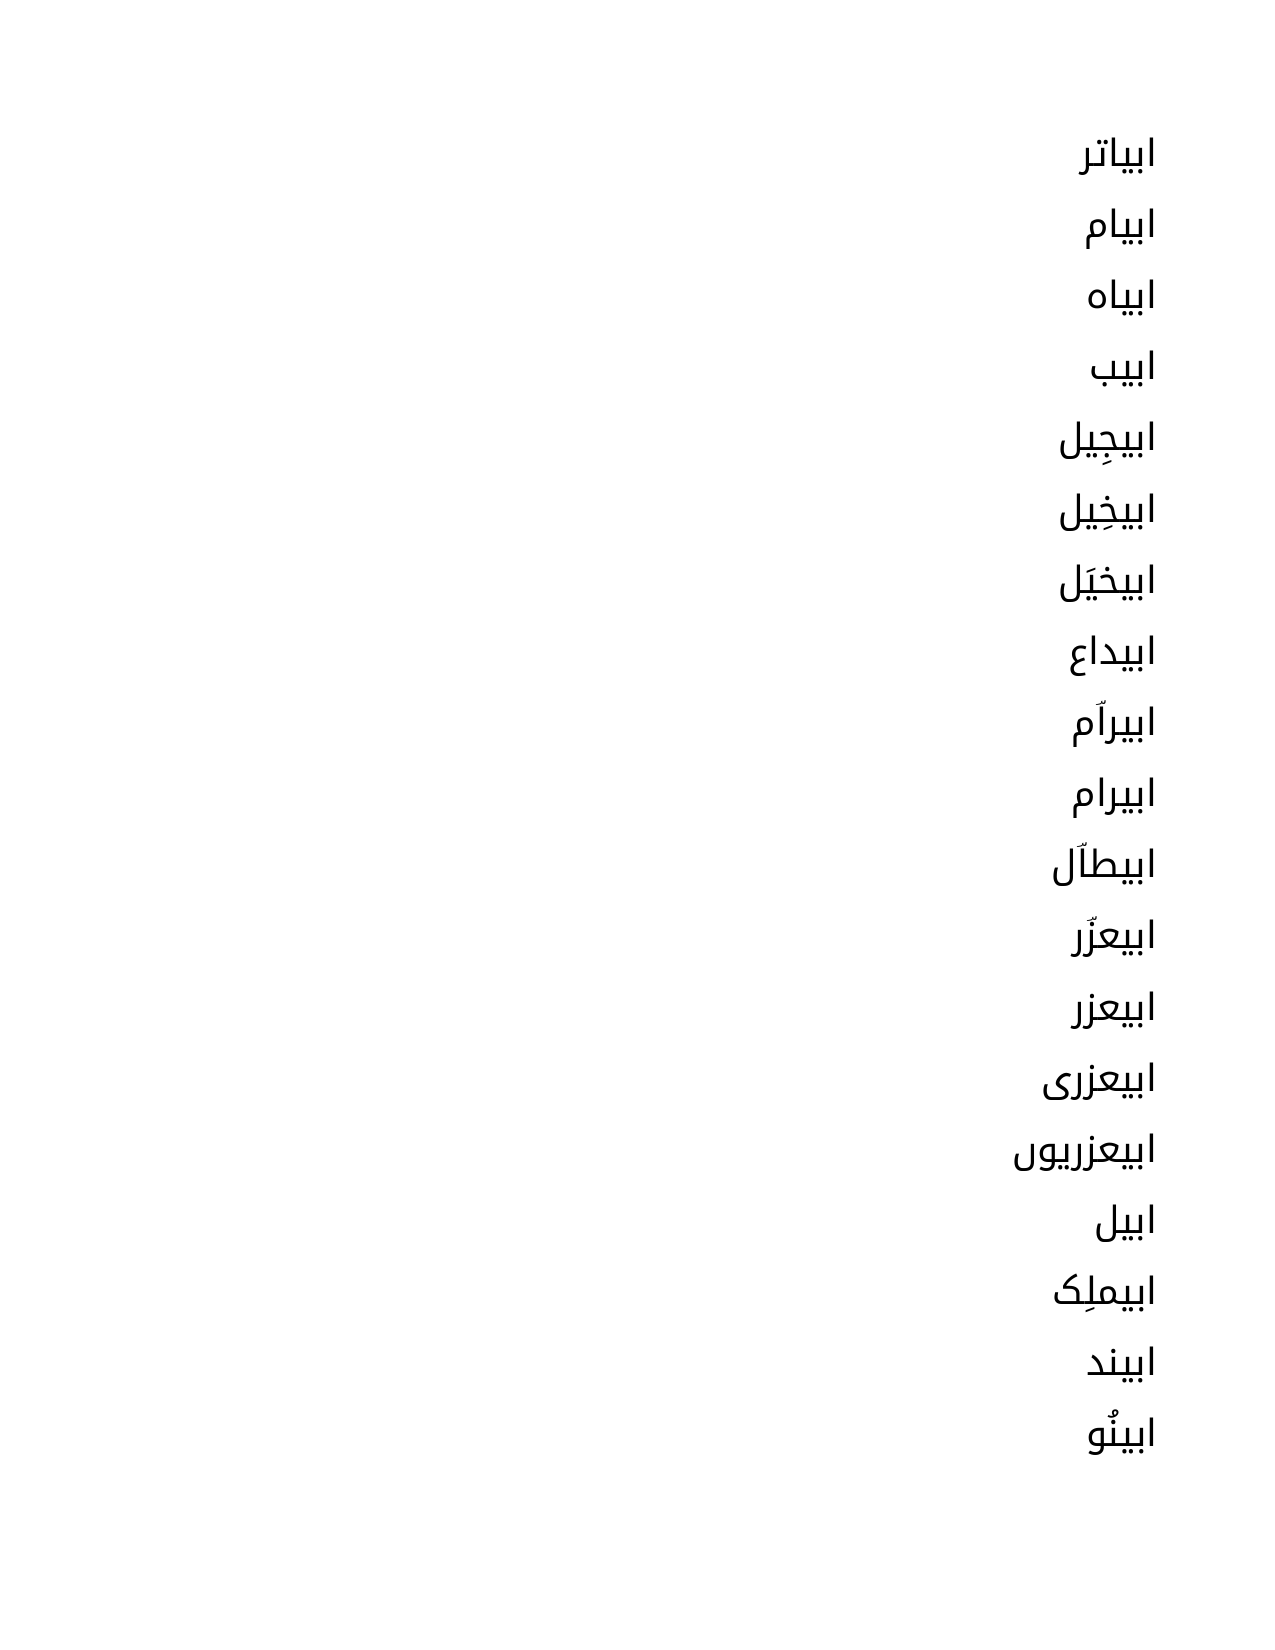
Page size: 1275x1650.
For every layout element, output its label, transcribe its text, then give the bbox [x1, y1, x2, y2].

text ابیرام [118, 758, 1157, 829]
text ابینُو [118, 1399, 1157, 1470]
text ابیعزر [118, 972, 1157, 1043]
text ابیملِک [118, 1256, 1157, 1328]
text ابیب [118, 332, 1157, 403]
text ابیند [118, 1328, 1157, 1399]
text ابیطاؔل [118, 829, 1157, 901]
text ابیخیَل [118, 545, 1157, 616]
text ابیعزری [118, 1043, 1157, 1114]
text ابیام [118, 189, 1157, 260]
text ابیاتر [118, 118, 1157, 189]
text ابیعزریوں [118, 1114, 1157, 1185]
text ابیداع [118, 616, 1157, 687]
text ابیاہ [118, 260, 1157, 332]
text ابیعزؔر [118, 901, 1157, 972]
text ابیل [118, 1185, 1157, 1256]
text ابیجِیل [118, 403, 1157, 474]
text ابیراؔم [118, 687, 1157, 758]
text ابیخِیل [118, 474, 1157, 545]
